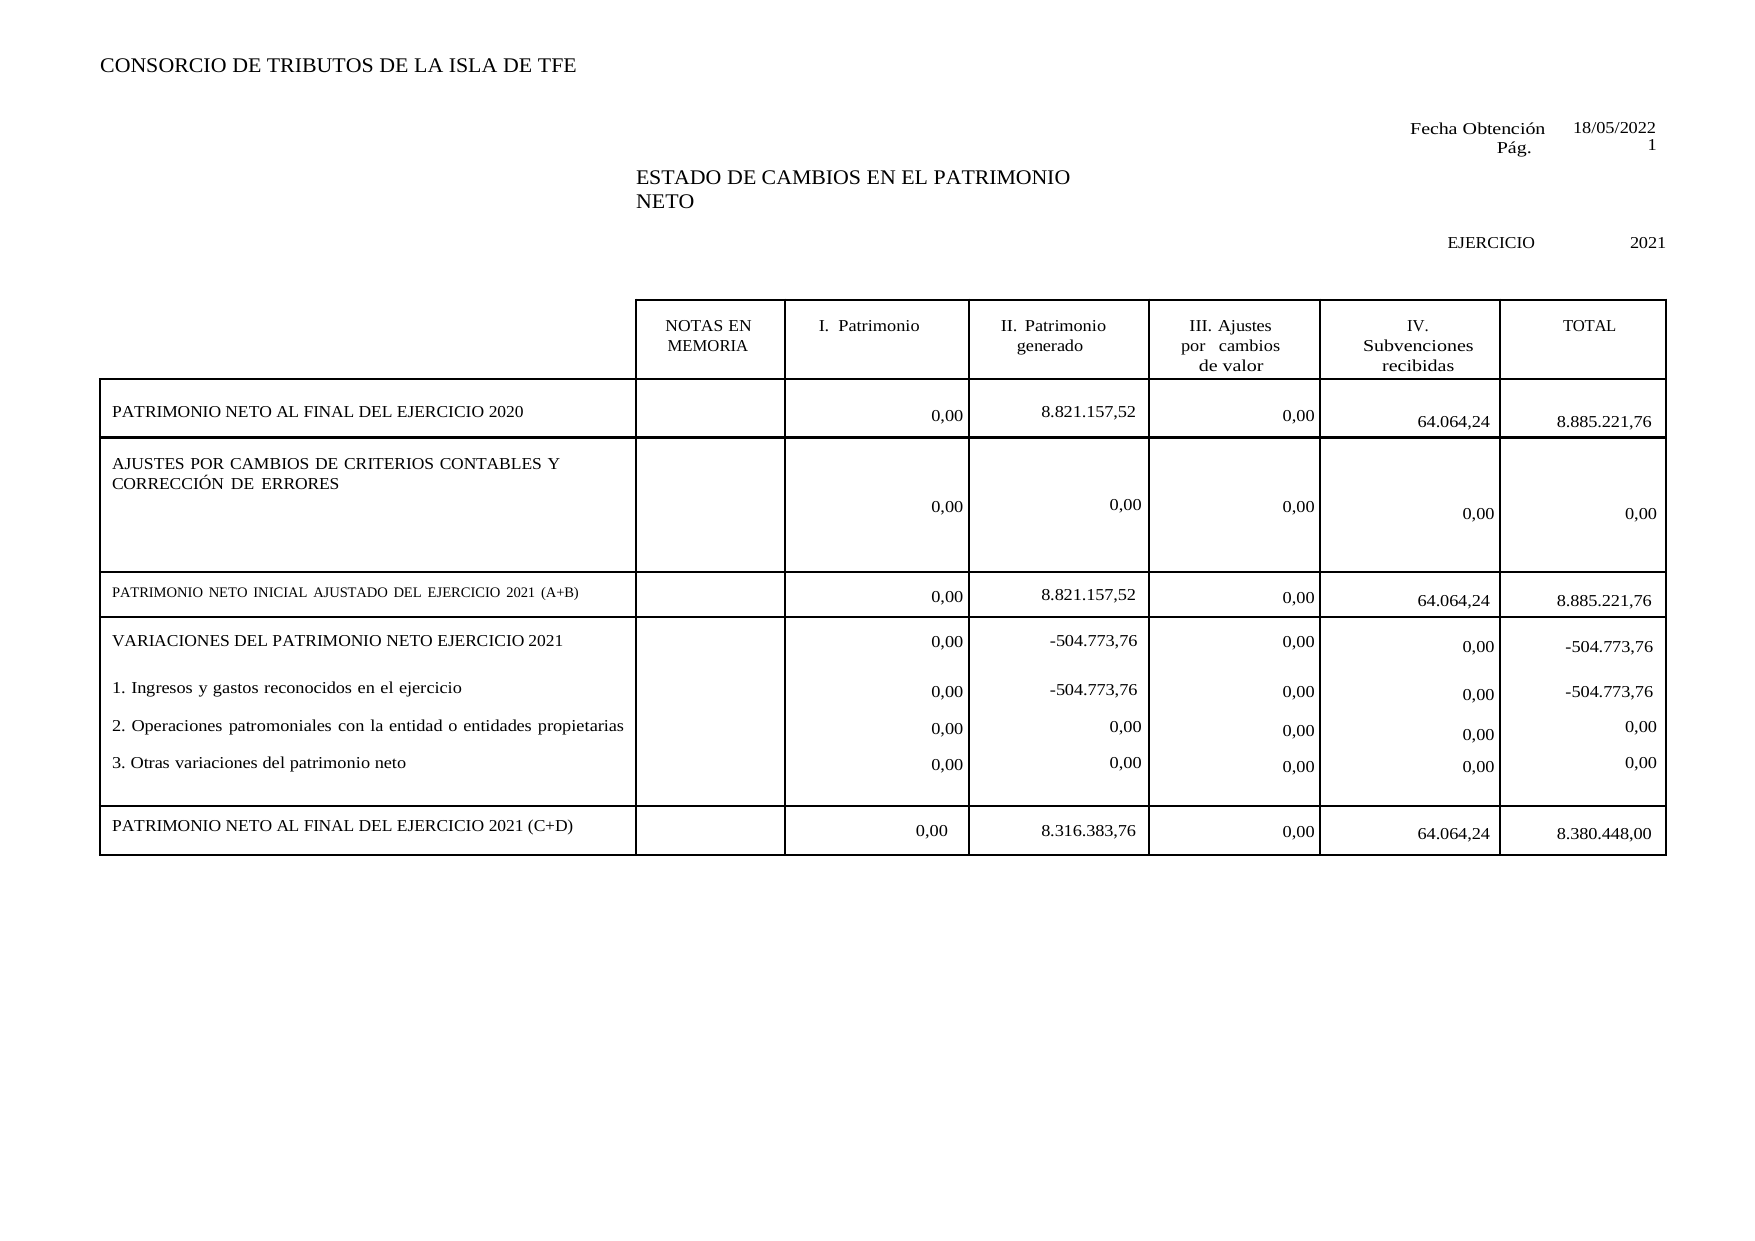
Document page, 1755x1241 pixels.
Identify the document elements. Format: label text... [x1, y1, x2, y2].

table_cell 2. Operaciones patromoniales con la entidad o entidades propietarias [101, 708, 635, 747]
table_cell 0,00 [970, 748, 1148, 805]
table_cell 0,00 [1150, 439, 1319, 571]
table_cell 0,00 [786, 439, 968, 571]
table_header [100, 299, 635, 378]
text 18/05/2022 [1573, 120, 1729, 137]
table_cell PATRIMONIO NETO AL FINAL DEL EJERCICIO 2020 [101, 380, 635, 436]
table_cell 0,00 [970, 708, 1148, 747]
table_cell 0,00 [1150, 807, 1319, 854]
table_header III. Ajustes por cambios de valor [1150, 301, 1319, 378]
text EJERCICIO 2021 [27, 233, 1666, 252]
table_cell 0,00 [1150, 380, 1319, 436]
table_cell 8.316.383,76 [970, 807, 1148, 854]
text ESTADO DE CAMBIOS EN EL PATRIMONIO NETO [636, 165, 1129, 213]
table_cell 0,00 [786, 708, 968, 747]
table_cell 1. Ingresos y gastos reconocidos en el ejercicio [101, 666, 635, 708]
table_cell PATRIMONIO NETO INICIAL AJUSTADO DEL EJERCICIO 2021 (A+B) [101, 573, 635, 616]
table_header TOTAL [1501, 301, 1665, 378]
table_cell [637, 380, 784, 436]
table_header IV. Subvenciones recibidas [1321, 301, 1499, 378]
table_cell 0,00 [1321, 666, 1499, 708]
table_cell 0,00 [786, 666, 968, 708]
table_cell 64.064,24 [1321, 380, 1499, 436]
table_cell 0,00 [970, 439, 1148, 571]
text 1 [1574, 137, 1729, 154]
table_cell 0,00 [1150, 573, 1319, 616]
table_cell [637, 807, 784, 854]
table_cell 64.064,24 [1321, 573, 1499, 616]
table_cell 64.064,24 [1321, 807, 1499, 854]
table_header II. Patrimonio generado [970, 301, 1148, 378]
table_cell 0,00 [1321, 748, 1499, 805]
table_cell 8.885.221,76 [1501, 380, 1665, 436]
table_cell 0,00 [1150, 618, 1319, 666]
table_header NOTAS EN MEMORIA [637, 301, 784, 378]
table_cell -504.773,76 [1501, 618, 1665, 666]
table_cell 8.821.157,52 [970, 573, 1148, 616]
table_cell [637, 618, 784, 805]
table_cell 3. Otras variaciones del patrimonio neto [101, 748, 635, 805]
table_cell [637, 439, 784, 571]
table_cell 0,00 [1150, 666, 1319, 708]
table_header I. Patrimonio [786, 301, 968, 378]
table_cell 0,00 [786, 618, 968, 666]
table_cell 0,00 [786, 748, 968, 805]
table_cell 0,00 [786, 573, 968, 616]
text CONSORCIO DE TRIBUTOS DE LA ISLA DE TFE [100, 53, 1717, 77]
table_cell 0,00 [1321, 439, 1499, 571]
table_cell 0,00 [1501, 439, 1665, 571]
table_cell 0,00 [1150, 708, 1319, 747]
table_cell 8.380.448,00 [1501, 807, 1665, 854]
table_cell -504.773,76 [970, 666, 1148, 708]
table_cell -504.773,76 [970, 618, 1148, 666]
table_cell VARIACIONES DEL PATRIMONIO NETO EJERCICIO 2021 [101, 618, 635, 666]
table_cell 0,00 [1321, 708, 1499, 747]
table_cell PATRIMONIO NETO AL FINAL DEL EJERCICIO 2021 (C+D) [101, 807, 635, 854]
table_cell 8.885.221,76 [1501, 573, 1665, 616]
text Pág. [1133, 139, 1531, 158]
text Fecha Obtención [1133, 120, 1545, 139]
table_cell 0,00 [1501, 708, 1665, 747]
table_cell 8.821.157,52 [970, 380, 1148, 436]
table_cell 0,00 [1321, 618, 1499, 666]
table_cell 0,00 [1150, 748, 1319, 805]
table_cell -504.773,76 [1501, 666, 1665, 708]
table_cell AJUSTES POR CAMBIOS DE CRITERIOS CONTABLES Y CORRECCIÓN DE ERRORES [101, 439, 635, 571]
table_cell [637, 573, 784, 616]
table_cell 0,00 [786, 807, 968, 854]
table_cell 0,00 [1501, 748, 1665, 805]
table_cell 0,00 [786, 380, 968, 436]
